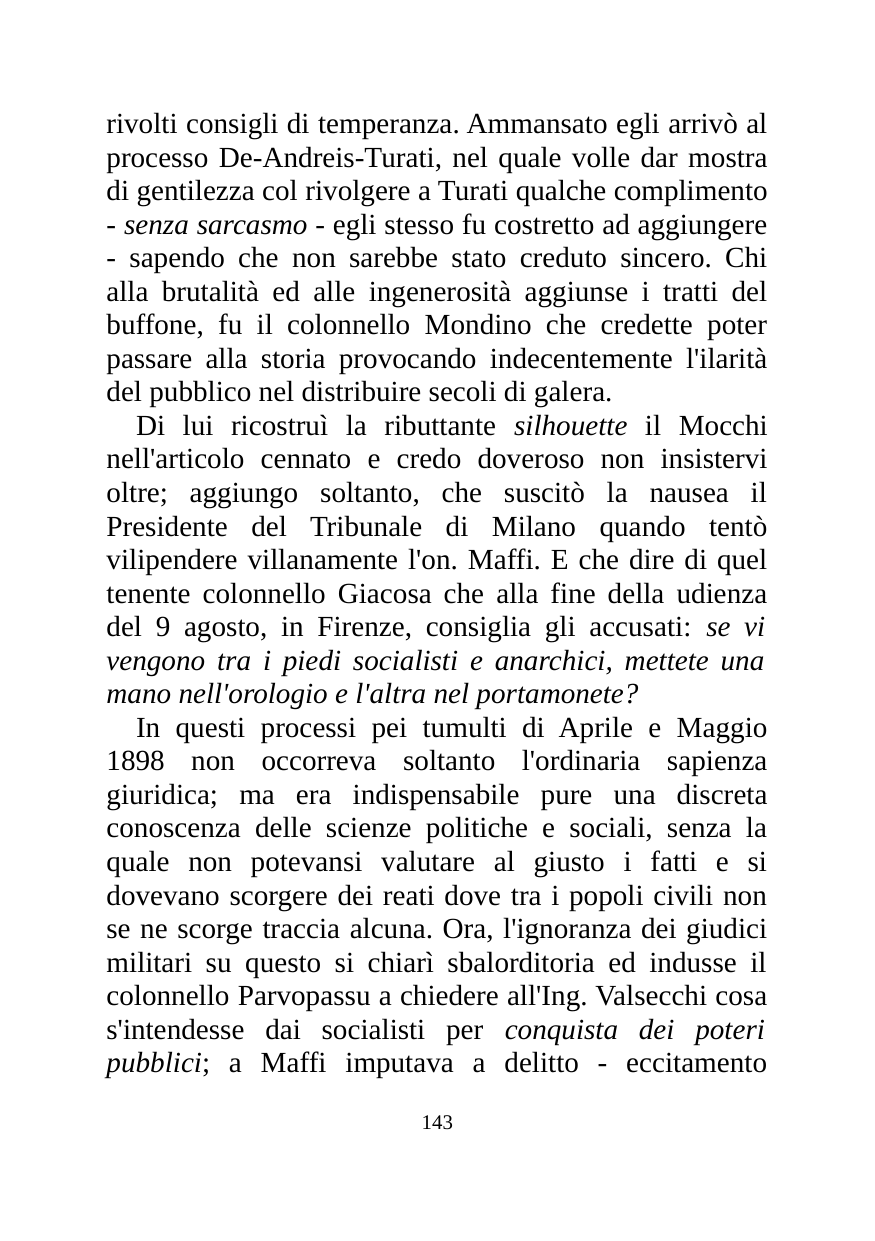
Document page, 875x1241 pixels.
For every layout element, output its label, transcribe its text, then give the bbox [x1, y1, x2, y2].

text Di lui ricostruì la ributtante silhouette il Mocchi nell'articolo cennato e credo doveroso non insistervi oltre; aggiungo soltanto, che suscitò la nausea il Presidente del Tribunale di Milano quando tentò vilipendere villanamente l'on. Maffi. E che dire di quel tenente colonnello Giacosa che alla fine della udienza del 9 agosto, in Firenze, consiglia gli accusati: se vi vengono tra i piedi socialisti e anarchici, mettete una mano nell'orologio e l'altra nel portamonete? [106, 408, 768, 710]
text rivolti consigli di temperanza. Ammansato egli arrivò al processo De-Andreis-Turati, nel quale volle dar mostra di gentilezza col rivolgere a Turati qualche complimento - senza sarcasmo - egli stesso fu costretto ad aggiungere - sapendo che non sarebbe stato creduto sincero. Chi alla brutalità ed alle ingenerosità aggiunse i tratti del buffone, fu il colonnello Mondino che credette poter passare alla storia provocando indecentemente l'ilarità del pubblico nel distribuire secoli di galera. [106, 106, 768, 408]
text In questi processi pei tumulti di Aprile e Maggio 1898 non occorreva soltanto l'ordinaria sapienza giuridica; ma era indispensabile pure una discreta conoscenza delle scienze politiche e sociali, senza la quale non potevansi valutare al giusto i fatti e si dovevano scorgere dei reati dove tra i popoli civili non se ne scorge traccia alcuna. Ora, l'ignoranza dei giudici militari su questo si chiarì sbalorditoria ed indusse il colonnello Parvopassu a chiedere all'Ing. Valsecchi cosa s'intendesse dai socialisti per conquista dei poteri pubblici; a Maffi imputava a delitto - eccitamento [106, 710, 768, 1079]
